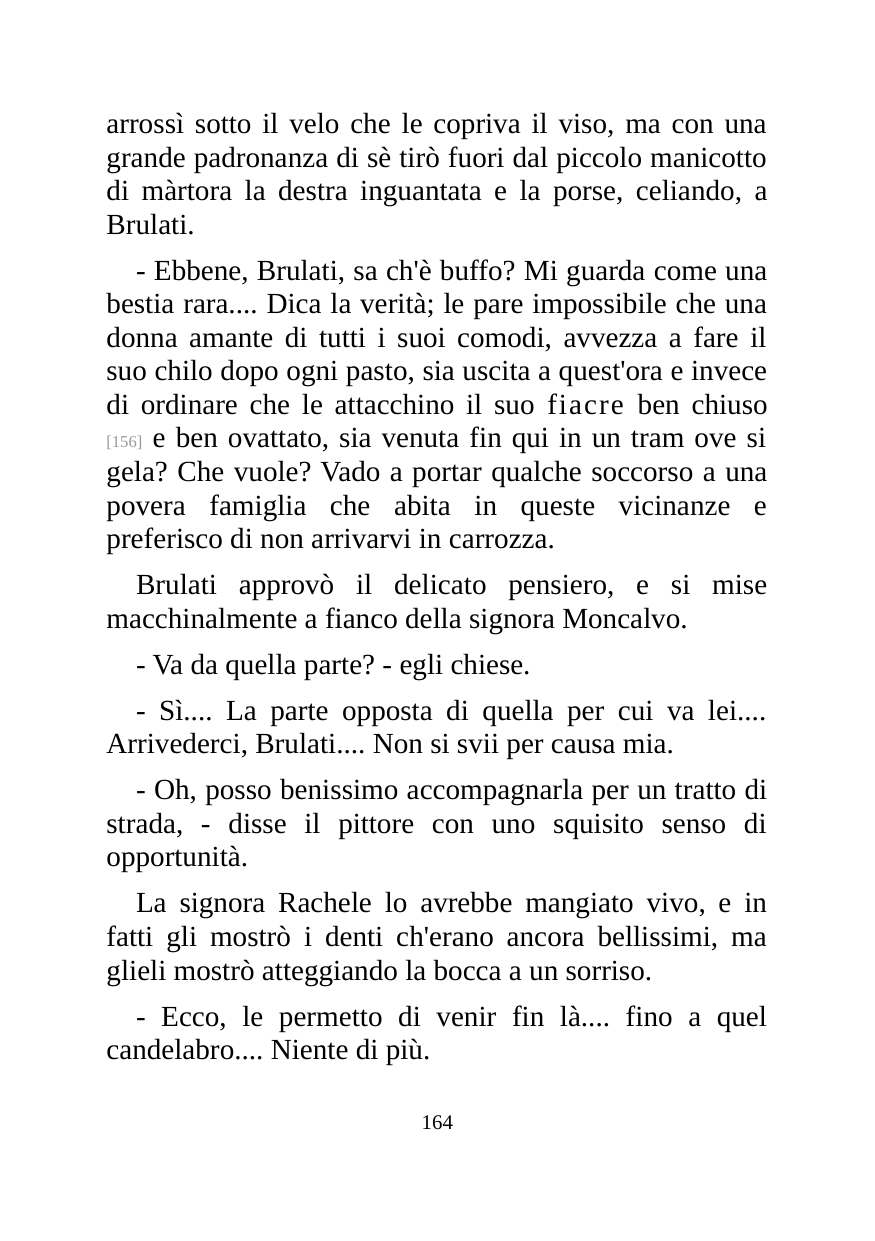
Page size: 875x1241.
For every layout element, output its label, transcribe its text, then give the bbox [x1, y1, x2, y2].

text - Ebbene, Brulati, sa ch'è buffo? Mi guarda come una bestia rara.... Dica la verità; le pare impossibile che una donna amante di tutti i suoi comodi, avvezza a fare il suo chilo dopo ogni pasto, sia uscita a quest'ora e invece di ordinare che le attacchino il suo fiacre ben chiuso [156] e ben ovattato, sia venuta fin qui in un tram ove si gela? Che vuole? Vado a portar qualche soccorso a una povera famiglia che abita in queste vicinanze e preferisco di non arrivarvi in carrozza. [106, 253, 768, 555]
text La signora Rachele lo avrebbe mangiato vivo, e in fatti gli mostrò i denti ch'erano ancora bellissimi, ma glieli mostrò atteggiando la bocca a un sorriso. [106, 886, 768, 986]
text - Oh, posso benissimo accompagnarla per un tratto di strada, - disse il pittore con uno squisito senso di opportunità. [106, 772, 768, 873]
text - Ecco, le permetto di venir fin là.... fino a quel candelabro.... Niente di più. [106, 999, 768, 1066]
text Brulati approvò il delicato pensiero, e si mise macchinalmente a fianco della signora Moncalvo. [106, 567, 768, 634]
text - Sì.... La parte opposta di quella per cui va lei.... Arrivederci, Brulati.... Non si svii per causa mia. [106, 693, 768, 760]
text arrossì sotto il velo che le copriva il viso, ma con una grande padronanza di sè tirò fuori dal piccolo manicotto di màrtora la destra inguantata e la porse, celiando, a Brulati. [106, 106, 768, 240]
text - Va da quella parte? - egli chiese. [106, 647, 768, 680]
